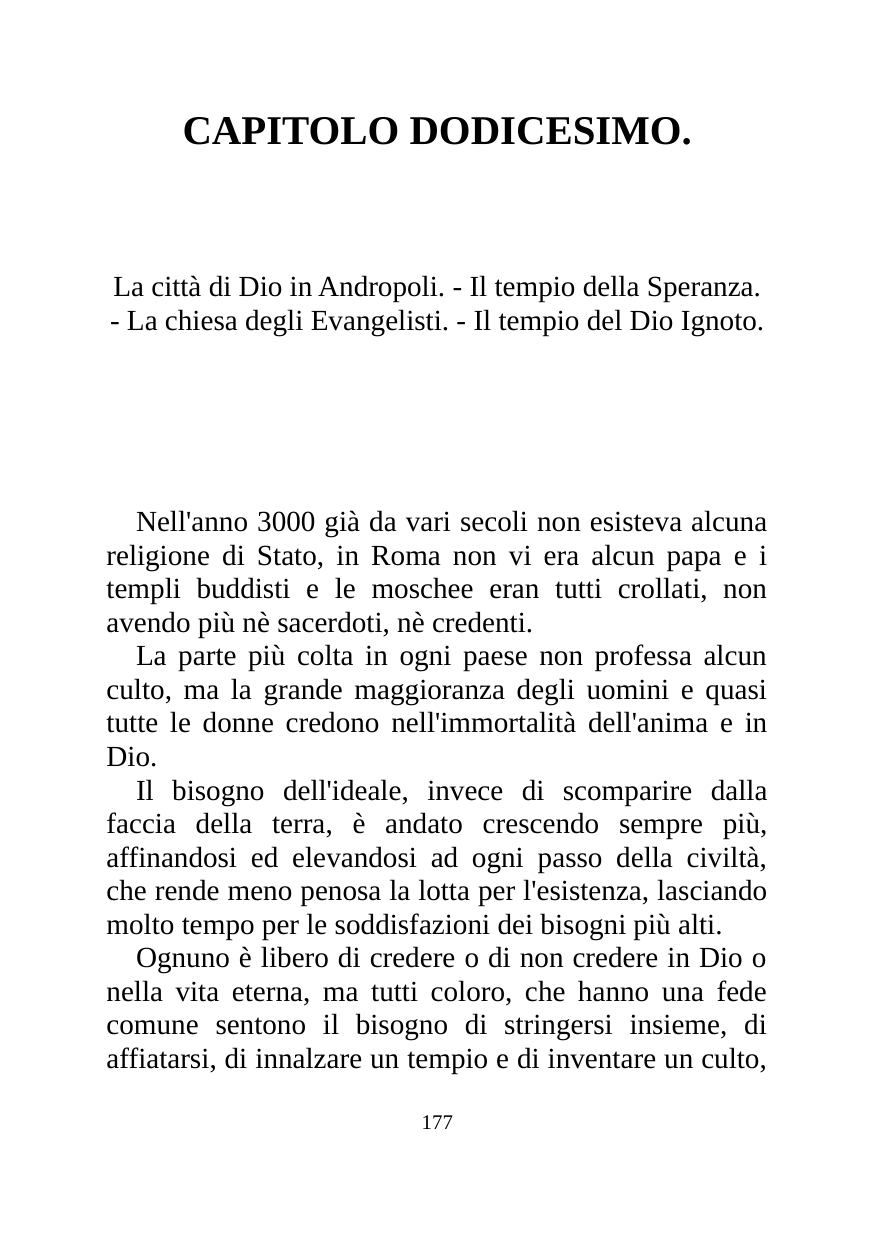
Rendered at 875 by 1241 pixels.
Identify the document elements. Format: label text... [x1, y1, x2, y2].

text Ognuno è libero di credere o di non credere in Dio o nella vita eterna, ma tutti coloro, che hanno una fede comune sentono il bisogno di stringersi insieme, di affiatarsi, di innalzare un tempio e di inventare un culto, [106, 940, 768, 1074]
subtitle CAPITOLO DODICESIMO. [106, 106, 768, 153]
text Nell'anno 3000 già da vari secoli non esisteva alcuna religione di Stato, in Roma non vi era alcun papa e i templi buddisti e le moschee eran tutti crollati, non avendo più nè sacerdoti, nè credenti. [106, 504, 768, 638]
text La città di Dio in Andropoli. - Il tempio della Speranza. - La chiesa degli Evangelisti. - Il tempio del Dio Ignoto. [106, 269, 768, 337]
text La parte più colta in ogni paese non professa alcun culto, ma la grande maggioranza degli uomini e quasi tutte le donne credono nell'immortalità dell'anima e in Dio. [106, 638, 768, 773]
text Il bisogno dell'ideale, invece di scomparire dalla faccia della terra, è andato crescendo sempre più, affinandosi ed elevandosi ad ogni passo della civiltà, che rende meno penosa la lotta per l'esistenza, lasciando molto tempo per le soddisfazioni dei bisogni più alti. [106, 773, 768, 940]
